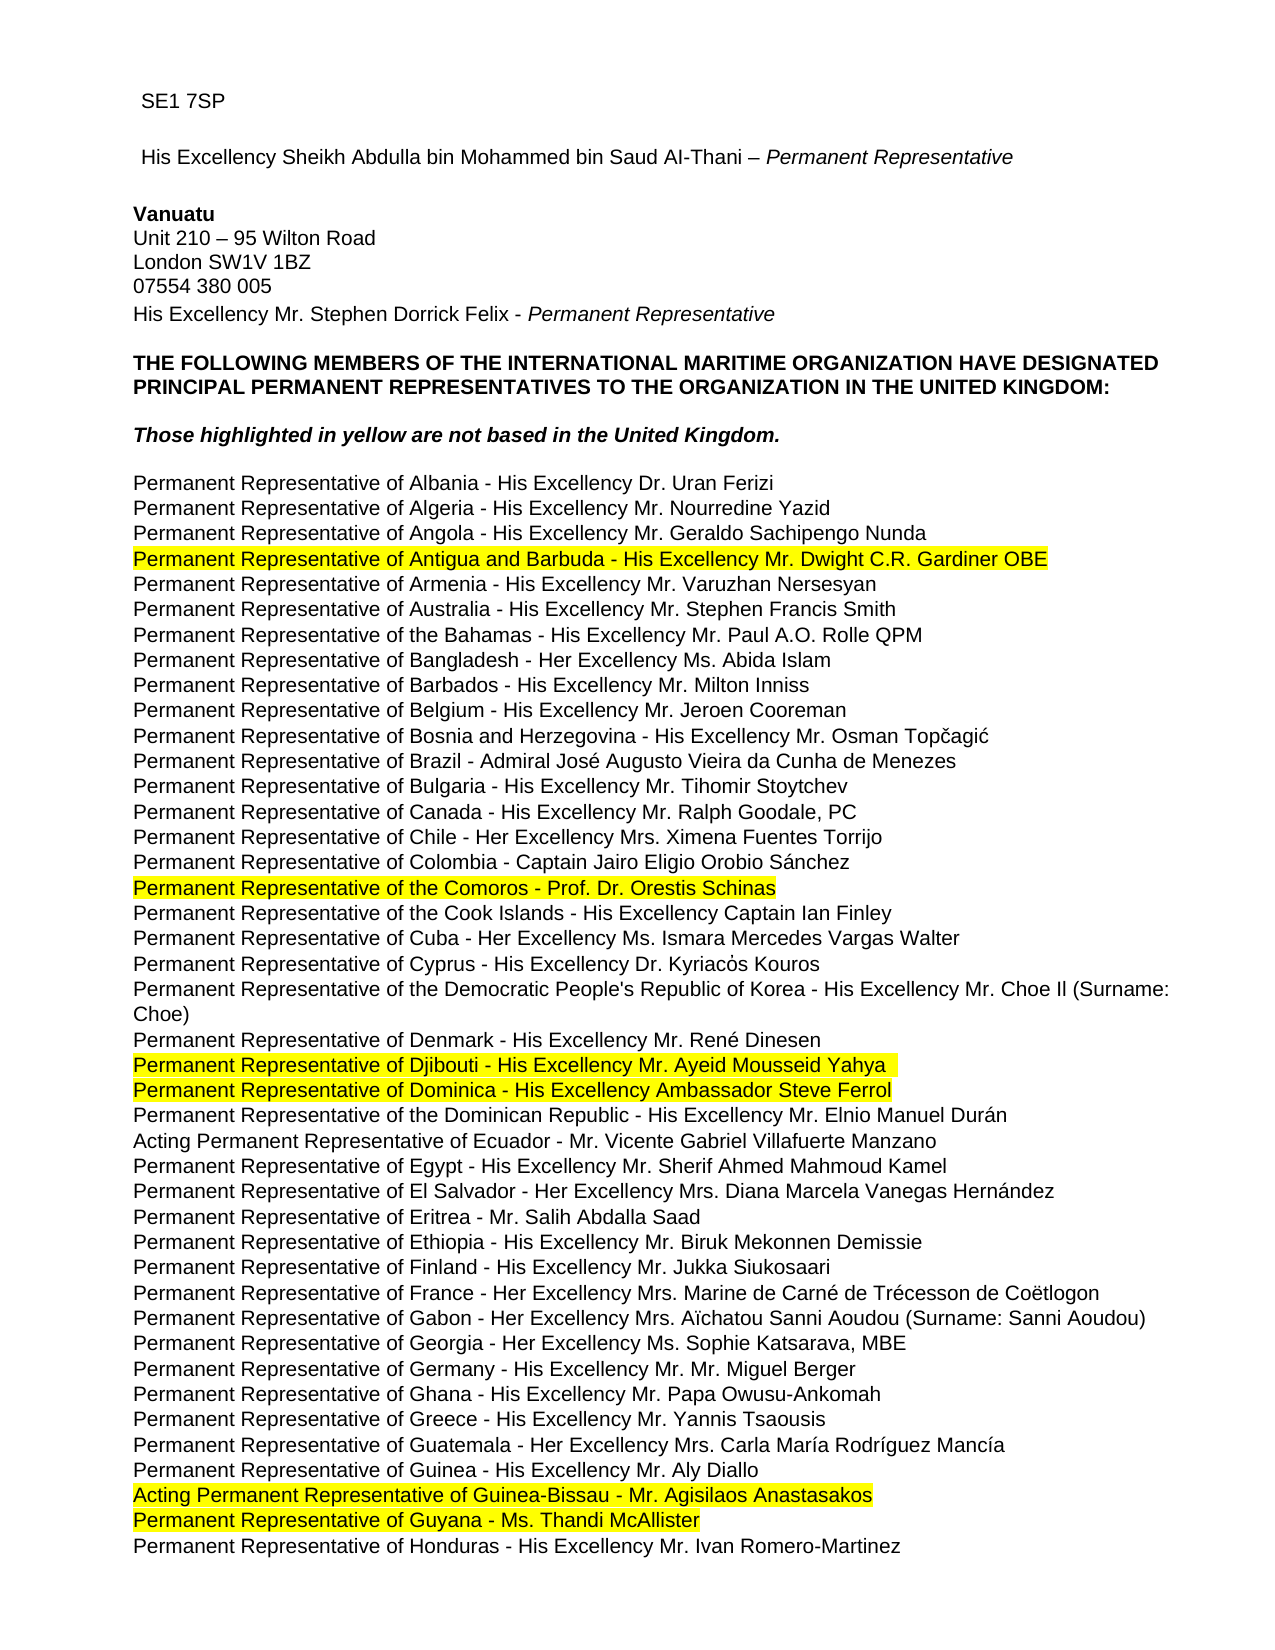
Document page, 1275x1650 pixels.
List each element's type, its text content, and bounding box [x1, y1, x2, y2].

text 07554 380 005 [133, 274, 1181, 298]
table_header [1144, 81, 1180, 178]
text Permanent Representative of Albania - His Excellency Dr. Uran Ferizi Permanent Representative of Algeria - His Excellency Mr. Nourredine Yazid Permanent Representative of Angola - His Excellency Mr. Geraldo Sachipengo Nunda Permanent Representative of Antigua and Barbuda - His Excellency Mr. Dwight C.R. Gardiner OBE Permanent Representative of Armenia - His Excellency Mr. Varuzhan Nersesyan Permanent Representative of Australia - His Excellency Mr. Stephen Francis Smith Permanent Representative of the Bahamas - His Excellency Mr. Paul A.O. Rolle QPM Permanent Representative of Bangladesh - Her Excellency Ms. Abida Islam Permanent Representative of Barbados - His Excellency Mr. Milton Inniss Permanent Representative of Belgium - His Excellency Mr. Jeroen Cooreman Permanent Representative of Bosnia and Herzegovina - His Excellency Mr. Osman Topčagić Permanent Representative of Brazil - Admiral José Augusto Vieira da Cunha de Menezes Permanent Representative of Bulgaria - His Excellency Mr. Tihomir Stoytchev Permanent Representative of Canada - His Excellency Mr. Ralph Goodale, PC Permanent Representative of Chile - Her Excellency Mrs. Ximena Fuentes Torrijo Permanent Representative of Colombia - Captain Jairo Eligio Orobio Sánchez Permanent Representative of the Comoros - Prof. Dr. Orestis Schinas Permanent Representative of the Cook Islands - His Excellency Captain Ian Finley Permanent Representative of Cuba - Her Excellency Ms. Ismara Mercedes Vargas Walter Permanent Representative of Cyprus - His Excellency Dr. Kyriacὀs Kouros Permanent Representative of the Democratic People's Republic of Korea - His Excellency Mr. Choe Il (Surname: Choe) Permanent Representative of Denmark - His Excellency Mr. René Dinesen Permanent Representative of Djibouti - His Excellency Mr. Ayeid Mousseid Yahya Permanent Representative of Dominica - His Excellency Ambassador Steve Ferrol Permanent Representative of the Dominican Republic - His Excellency Mr. Elnio Manuel Durán Acting Permanent Representative of Ecuador - Mr. Vicente Gabriel Villafuerte Manzano Permanent Representative of Egypt - His Excellency Mr. Sherif Ahmed Mahmoud Kamel Permanent Representative of El Salvador - Her Excellency Mrs. Diana Marcela Vanegas Hernández Permanent Representative of Eritrea - Mr. Salih Abdalla Saad Permanent Representative of Ethiopia - His Excellency Mr. Biruk Mekonnen Demissie Permanent Representative of Finland - His Excellency Mr. Jukka Siukosaari Permanent Representative of France - Her Excellency Mrs. Marine de Carné de Trécesson de Coëtlogon Permanent Representative of Gabon - Her Excellency Mrs. Aïchatou Sanni Aoudou (Surname: Sanni Aoudou) Permanent Representative of Georgia - Her Excellency Ms. Sophie Katsarava, MBE Permanent Representative of Germany - His Excellency Mr. Mr. Miguel Berger Permanent Representative of Ghana - His Excellency Mr. Papa Owusu-Ankomah Permanent Representative of Greece - His Excellency Mr. Yannis Tsaousis Permanent Representative of Guatemala - Her Excellency Mrs. Carla María Rodríguez Mancía Permanent Representative of Guinea - His Excellency Mr. Aly Diallo Acting Permanent Representative of Guinea-Bissau - Mr. Agisilaos Anastasakos Permanent Representative of Guyana - Ms. Thandi McAllister Permanent Representative of Honduras - His Excellency Mr. Ivan Romero-Martinez [133, 471, 1181, 1558]
text THE FOLLOWING MEMBERS OF THE INTERNATIONAL MARITIME ORGANIZATION HAVE DESIGNATED PRINCIPAL PERMANENT REPRESENTATIVES TO THE ORGANIZATION IN THE UNITED KINGDOM: [133, 351, 1181, 399]
text Unit 210 – 95 Wilton Road [133, 226, 1181, 250]
text Those highlighted in yellow are not based in the United Kingdom. [133, 423, 1181, 447]
text London SW1V 1BZ [133, 250, 1181, 274]
text Vanuatu [133, 202, 1181, 226]
table_header SE1 7SP His Excellency Sheikh Abdulla bin Mohammed bin Saud AI-Thani – Permanent Representative [133, 81, 1144, 178]
text His Excellency Mr. Stephen Dorrick Felix - Permanent Representative [133, 298, 1181, 327]
